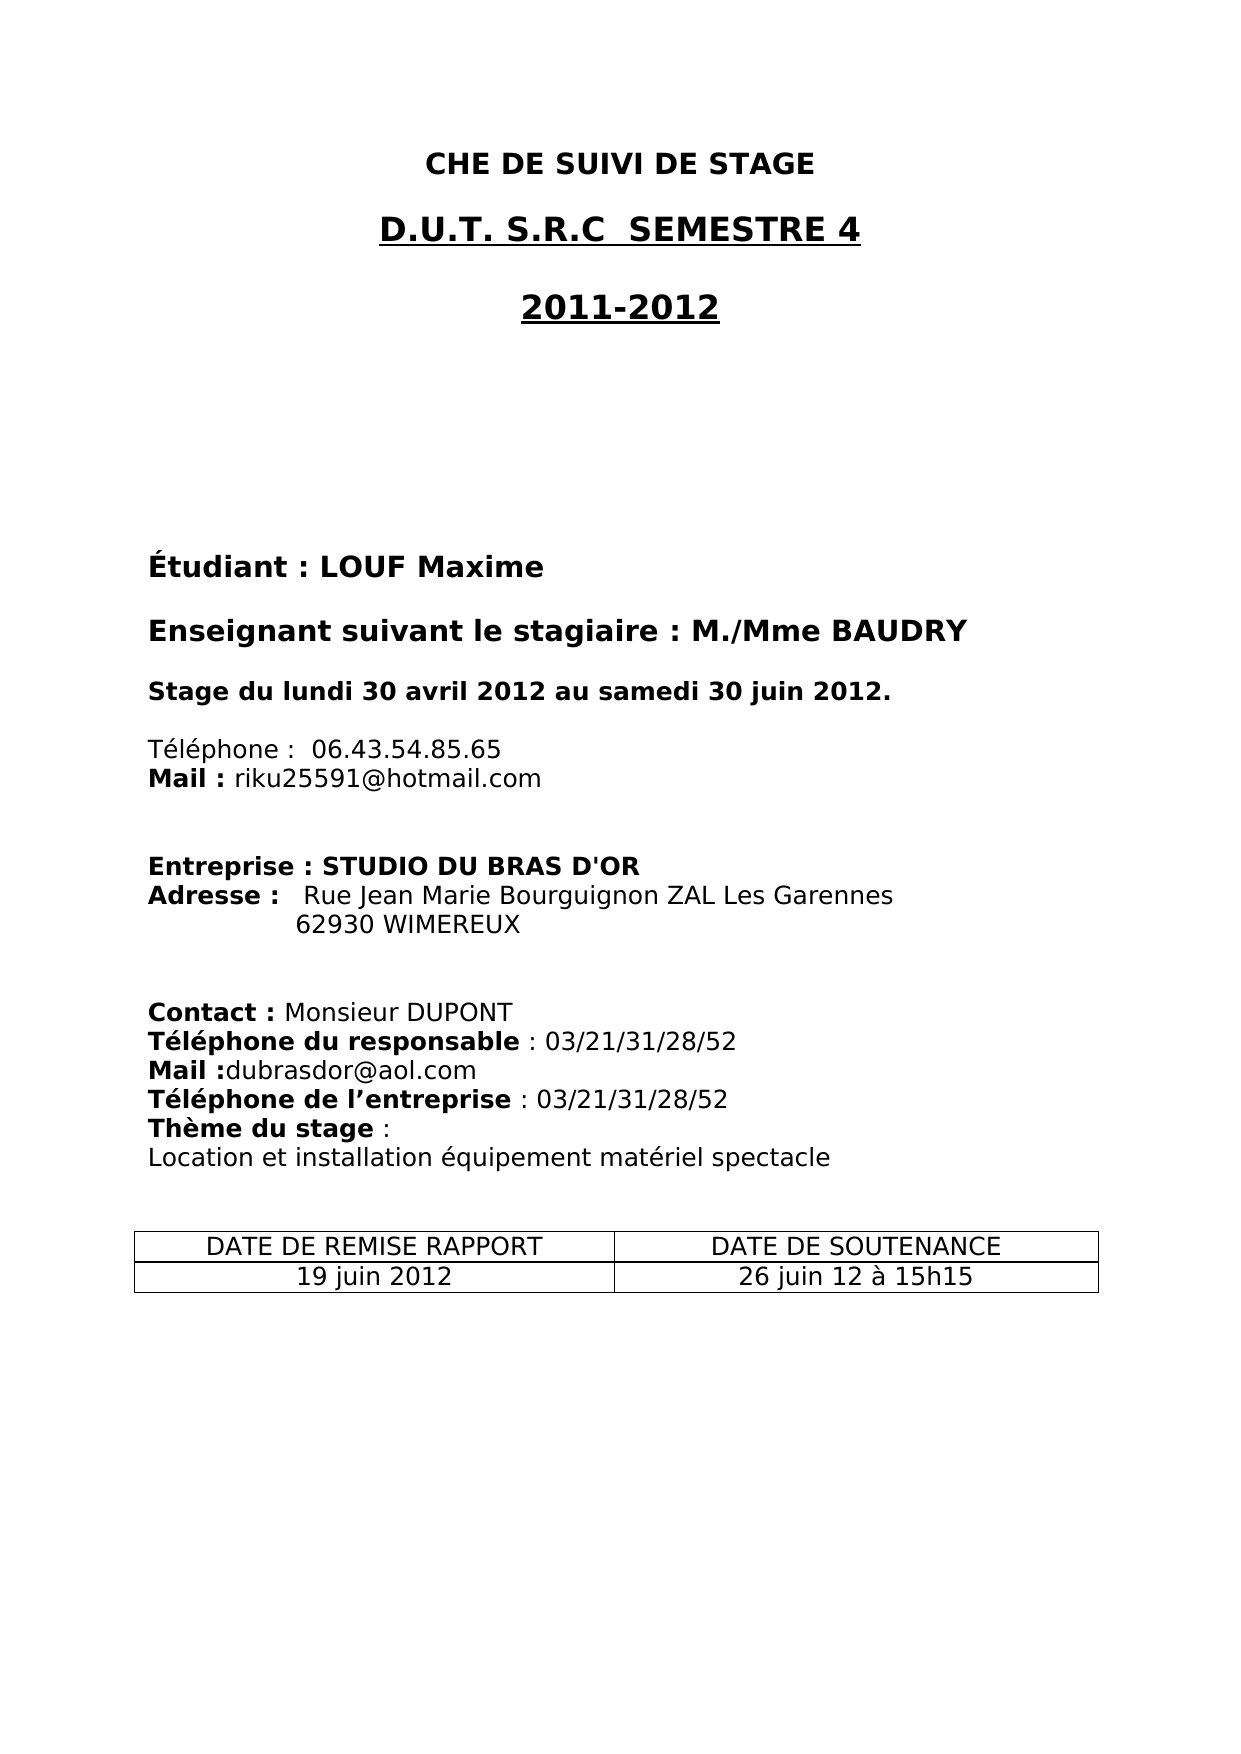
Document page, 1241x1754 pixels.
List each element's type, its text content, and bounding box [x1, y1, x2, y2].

text Stage du lundi 30 avril 2012 au samedi 30 juin 2012. [148, 677, 1093, 706]
text Contact : Monsieur DUPONT [148, 998, 1093, 1027]
text Adresse : Rue Jean Marie Bourguignon ZAL Les Garennes [148, 881, 1093, 910]
text D.U.T. S.R.C SEMESTRE 4 [148, 211, 1093, 249]
text Thème du stage : [148, 1114, 1093, 1144]
text 62930 WIMEREUX [148, 910, 1093, 939]
text CHE DE SUIVI DE STAGE [148, 148, 1093, 182]
text Enseignant suivant le stagiaire : M./Mme BAUDRY [148, 614, 1093, 648]
text 2011-2012 [148, 288, 1093, 327]
table_header DATE DE SOUTENANCE [615, 1232, 1098, 1261]
table_cell 19 juin 2012 [135, 1263, 614, 1292]
text Entreprise : STUDIO DU BRAS D'OR [148, 852, 1093, 881]
text Téléphone : 06.43.54.85.65 [148, 735, 1093, 764]
text Téléphone de l’entreprise : 03/21/31/28/52 [148, 1085, 1093, 1114]
text Étudiant : LOUF Maxime [148, 551, 1093, 585]
text Mail :dubrasdor@aol.com [148, 1056, 1093, 1085]
table_cell 26 juin 12 à 15h15 [615, 1263, 1098, 1292]
text Location et installation équipement matériel spectacle [148, 1144, 1093, 1173]
text Mail : riku25591@hotmail.com [148, 764, 1093, 794]
text Téléphone du responsable : 03/21/31/28/52 [148, 1027, 1093, 1056]
table_header DATE DE REMISE RAPPORT [135, 1232, 614, 1261]
